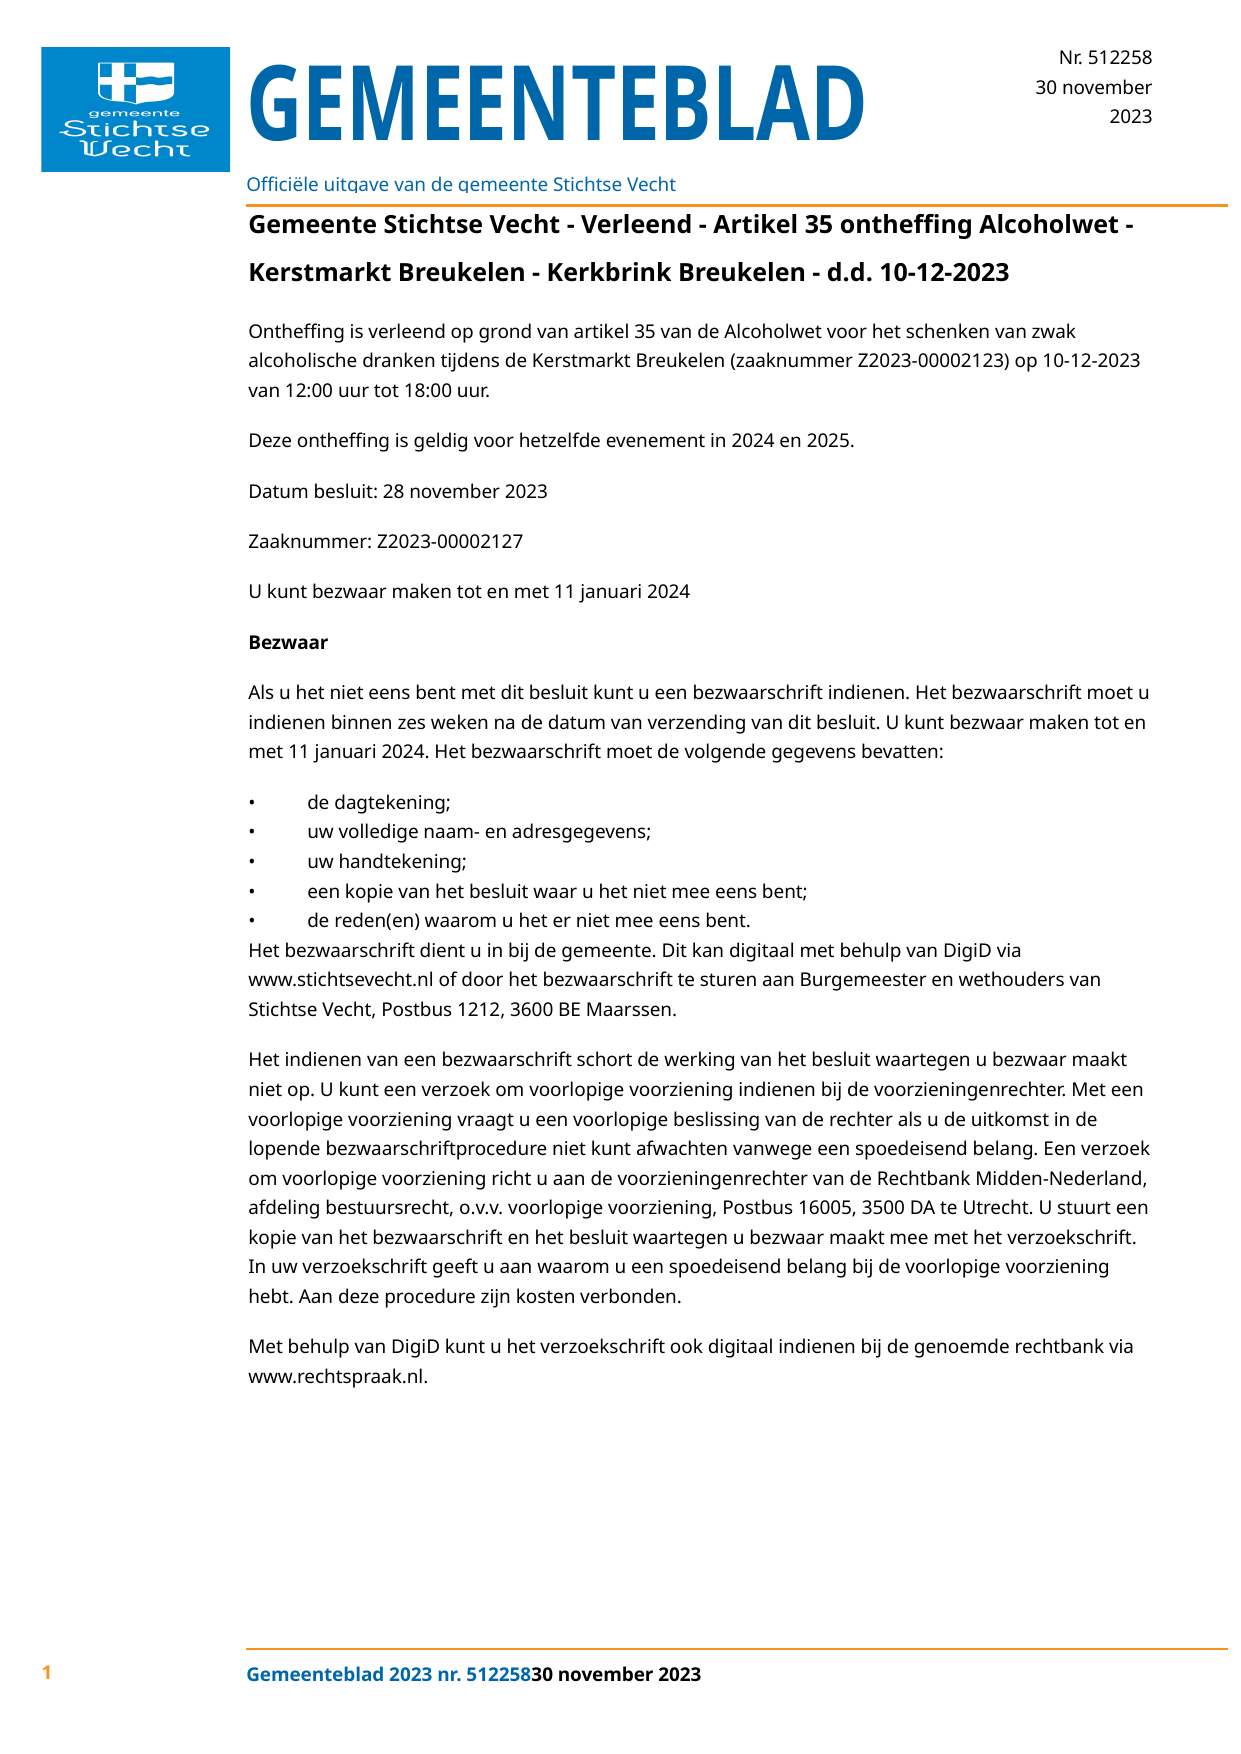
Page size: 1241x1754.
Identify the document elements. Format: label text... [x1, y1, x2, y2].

text U kunt bezwaar maken tot en met 11 januari 2024 [248, 579, 1152, 604]
text Deze ontheffing is geldig voor hetzelfde evenement in 2024 en 2025. [248, 427, 1152, 453]
picture [99, 63, 135, 101]
text Met behulp van DigiD kunt u het verzoekschrift ook digitaal indienen bij de genoemde rechtbank via www.rechtspraak.nl. [248, 1334, 1152, 1389]
list de dagtekening; [248, 789, 1152, 815]
picture [137, 63, 174, 103]
text Als u het niet eens bent met dit besluit kunt u een bezwaarschrift indienen. Het bezwaarschrift moet u indienen binnen zes weken na de datum van verzending van dit besluit. U kunt bezwaar maken tot en met 11 januari 2024. Het bezwaarschrift moet de volgende gegevens bevatten: [248, 679, 1152, 764]
text Zaaknummer: Z2023-00002127 [248, 528, 1152, 554]
list een kopie van het besluit waar u het niet mee eens bent; [248, 878, 1152, 904]
text Datum besluit: 28 november 2023 [248, 478, 1152, 504]
text Ontheffing is verleend op grond van artikel 35 van de Alcoholwet voor het schenken van zwak alcoholische dranken tijdens de Kerstmarkt Breukelen (zaaknummer Z2023-00002123) op 10-12-2023 van 12:00 uur tot 18:00 uur. [248, 318, 1152, 403]
text Het indienen van een bezwaarschrift schort de werking van het besluit waartegen u bezwaar maakt niet op. U kunt een verzoek om voorlopige voorziening indienen bij de voorzieningenrechter. Met een voorlopige voorziening vraagt u een voorlopige beslissing van de rechter als u de uitkomst in de lopende bezwaarschriftprocedure niet kunt afwachten vanwege een spoedeisend belang. Een verzoek om voorlopige voorziening richt u aan de voorzieningenrechter van de Rechtbank Midden-Nederland, afdeling bestuursrecht, o.v.v. voorlopige voorziening, Postbus 16005, 3500 DA te Utrecht. U stuurt een kopie van het bezwaarschrift en het besluit waartegen u bezwaar maakt mee met het verzoekschrift. In uw verzoekschrift geeft u aan waarom u een spoedeisend belang bij de voorlopige voorziening hebt. Aan deze procedure zijn kosten verbonden. [248, 1047, 1152, 1309]
text Bezwaar [248, 629, 1152, 655]
list uw volledige naam- en adresgegevens; [248, 819, 1152, 844]
list de reden(en) waarom u het er niet mee eens bent. [248, 907, 1152, 933]
text Het bezwaarschrift dient u in bij de gemeente. Dit kan digitaal met behulp van DigiD via www.stichtsevecht.nl of door het bezwaarschrift te sturen aan Burgemeester en wethouders van Stichtse Vecht, Postbus 1212, 3600 BE Maarssen. [248, 937, 1152, 1022]
text Gemeente Stichtse Vecht - Verleend - Artikel 35 ontheffing Alcoholwet - Kerstmarkt Breukelen - Kerkbrink Breukelen - d.d. 10-12-2023 [248, 207, 1152, 288]
list uw handtekening; [248, 848, 1152, 874]
